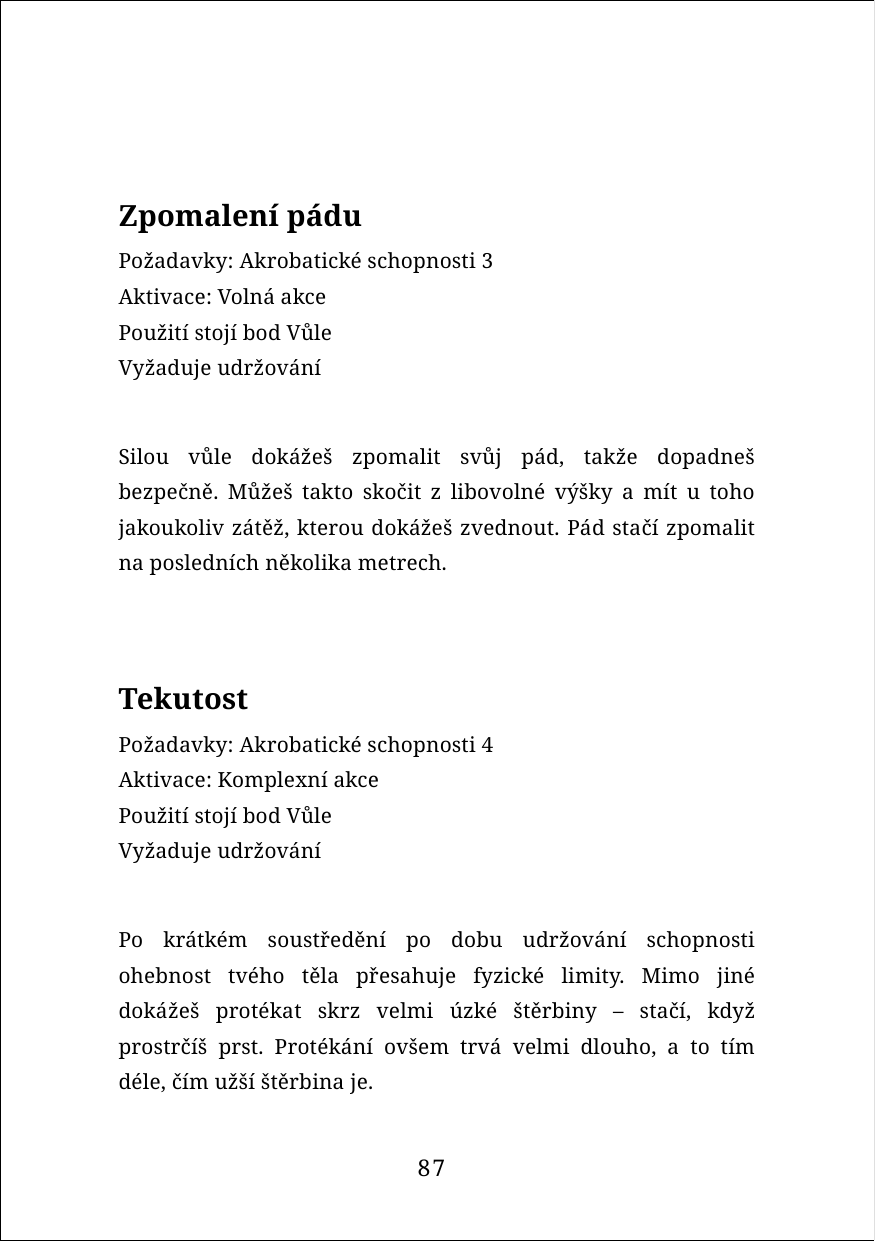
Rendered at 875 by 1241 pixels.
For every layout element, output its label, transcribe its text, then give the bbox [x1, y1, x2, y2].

subtitle Zpomalení pádu [118, 195, 756, 235]
text Po krátkém soustředění po dobu udržování schopnosti ohebnost tvého těla přesahuje fyzické limity. Mimo jiné dokážeš protékat skrz velmi úzké štěrbiny – stačí, když prostrčíš prst. Protékání ovšem trvá velmi dlouho, a to tím déle, čím užší štěrbina je. [118, 925, 756, 1096]
text Požadavky: Akrobatické schopnosti 4 Aktivace: Komplexní akce Použití stojí bod Vůle Vyžaduje udržování [118, 730, 756, 901]
text Požadavky: Akrobatické schopnosti 3 Aktivace: Volná akce Použití stojí bod Vůle Vyžaduje udržování [118, 247, 756, 417]
subtitle Tekutost [118, 678, 756, 718]
text Silou vůle dokážeš zpomalit svůj pád, takže dopadneš bezpečně. Můžeš takto skočit z libovolné výšky a mít u toho jakoukoliv zátěž, kterou dokážeš zvednout. Pád stačí zpomalit na posledních několika metrech. [118, 442, 756, 577]
